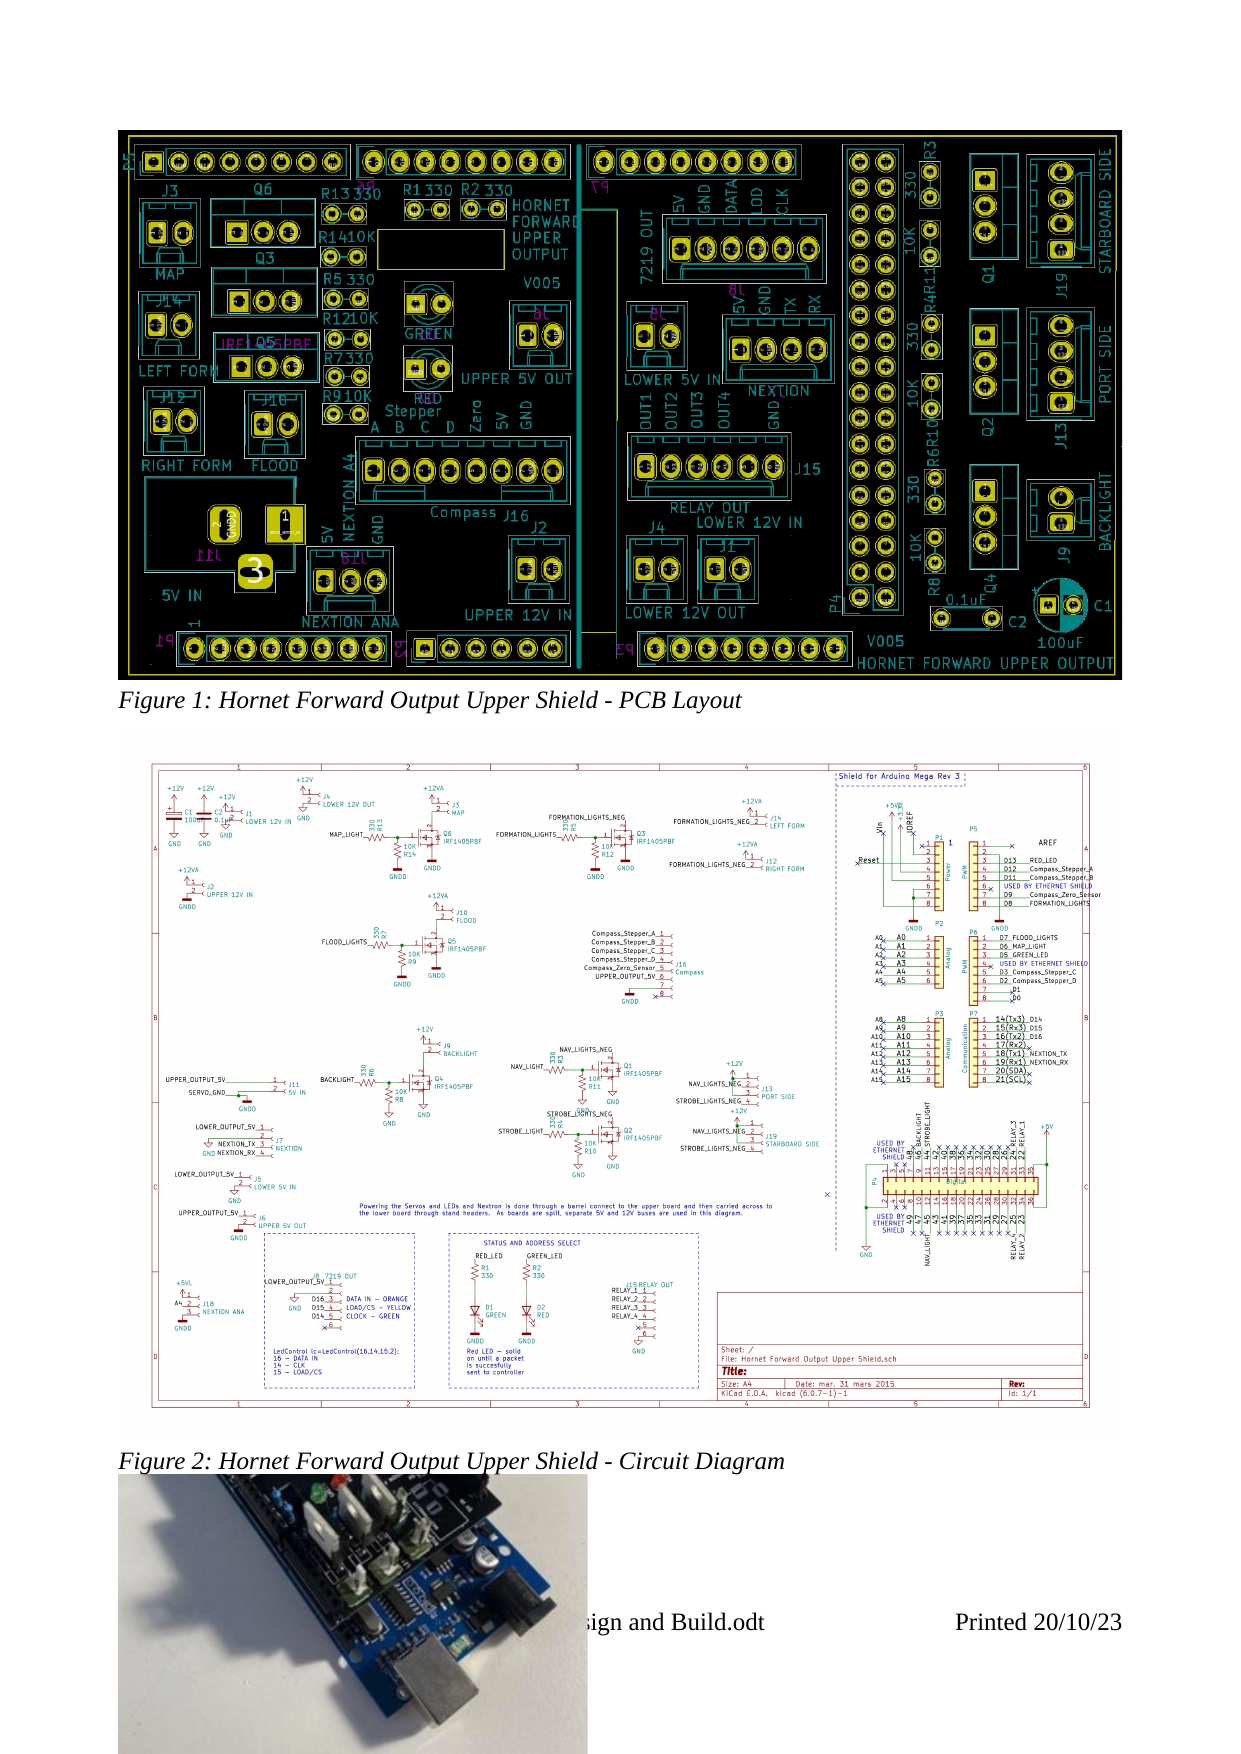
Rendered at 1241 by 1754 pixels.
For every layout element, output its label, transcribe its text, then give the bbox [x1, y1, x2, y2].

picture [118, 1474, 588, 1754]
text Figure 2: Hornet Forward Output Upper Shield - Circuit Diagram [118, 1441, 1122, 1474]
picture [118, 730, 1123, 1441]
picture [118, 130, 1123, 680]
text Figure 1: Hornet Forward Output Upper Shield - PCB Layout [118, 680, 1122, 714]
